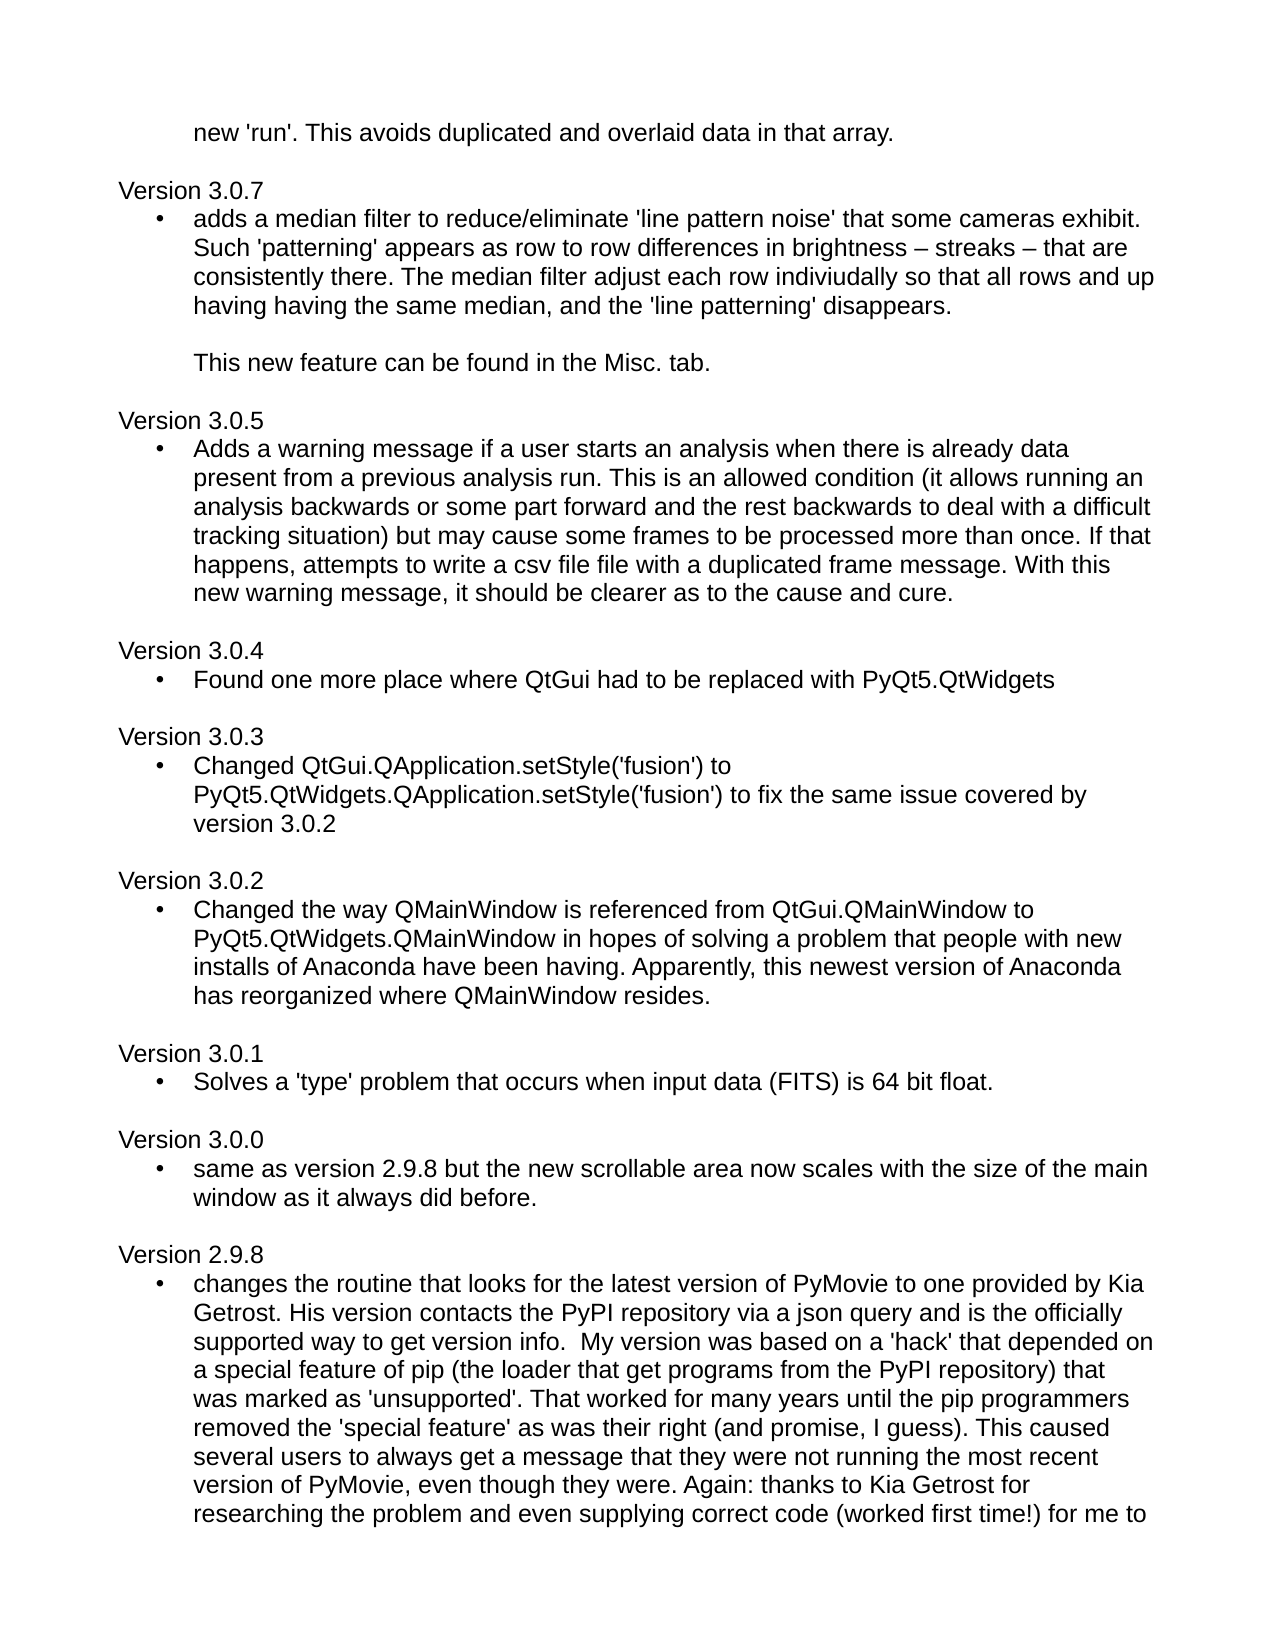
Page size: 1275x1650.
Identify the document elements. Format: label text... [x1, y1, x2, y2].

list Adds a warning message if a user starts an analysis when there is already data present from a previous analysis run. This is an allowed condition (it allows running an analysis backwards or some part forward and the rest backwards to deal with a difficult tracking situation) but may cause some frames to be processed more than once. If that happens, attempts to write a csv file file with a duplicated frame message. With this new warning message, it should be clearer as to the cause and cure. [156, 434, 1157, 636]
list Found one more place where QtGui had to be replaced with PyQt5.QtWidgets [156, 664, 1157, 722]
list Changed the way QMainWindow is referenced from QtGui.QMainWindow to PyQt5.QtWidgets.QMainWindow in hopes of solving a problem that people with new installs of Anaconda have been having. Apparently, this newest version of Anaconda has reorganized where QMainWindow resides. [156, 895, 1157, 1039]
list new 'run'. This avoids duplicated and overlaid data in that array. [156, 118, 1157, 176]
text Version 3.0.5 [118, 406, 1157, 434]
text Version 3.0.7 [118, 176, 1157, 204]
text Version 2.9.8 [118, 1240, 1157, 1269]
text Version 3.0.1 [118, 1039, 1157, 1067]
text Version 3.0.3 [118, 722, 1157, 751]
text Version 3.0.4 [118, 636, 1157, 664]
text Version 3.0.0 [118, 1125, 1157, 1154]
list Solves a 'type' problem that occurs when input data (FITS) is 64 bit float. [156, 1067, 1157, 1096]
list adds a median filter to reduce/eliminate 'line pattern noise' that some cameras exhibit. Such 'patterning' appears as row to row differences in brightness – streaks – that are consistently there. The median filter adjust each row indiviudally so that all rows and up having having the same median, and the 'line patterning' disappears. This new feature can be found in the Misc. tab. [156, 204, 1157, 406]
list Changed QtGui.QApplication.setStyle('fusion') to PyQt5.QtWidgets.QApplication.setStyle('fusion') to fix the same issue covered by version 3.0.2 [156, 751, 1157, 866]
list same as version 2.9.8 but the new scrollable area now scales with the size of the main window as it always did before. [156, 1154, 1157, 1240]
text Version 3.0.2 [118, 866, 1157, 895]
list changes the routine that looks for the latest version of PyMovie to one provided by Kia Getrost. His version contacts the PyPI repository via a json query and is the officially supported way to get version info. My version was based on a 'hack' that depended on a special feature of pip (the loader that get programs from the PyPI repository) that was marked as 'unsupported'. That worked for many years until the pip programmers removed the 'special feature' as was their right (and promise, I guess). This caused several users to always get a message that they were not running the most recent version of PyMovie, even though they were. Again: thanks to Kia Getrost for researching the problem and even supplying correct code (worked first time!) for me to [156, 1269, 1157, 1528]
